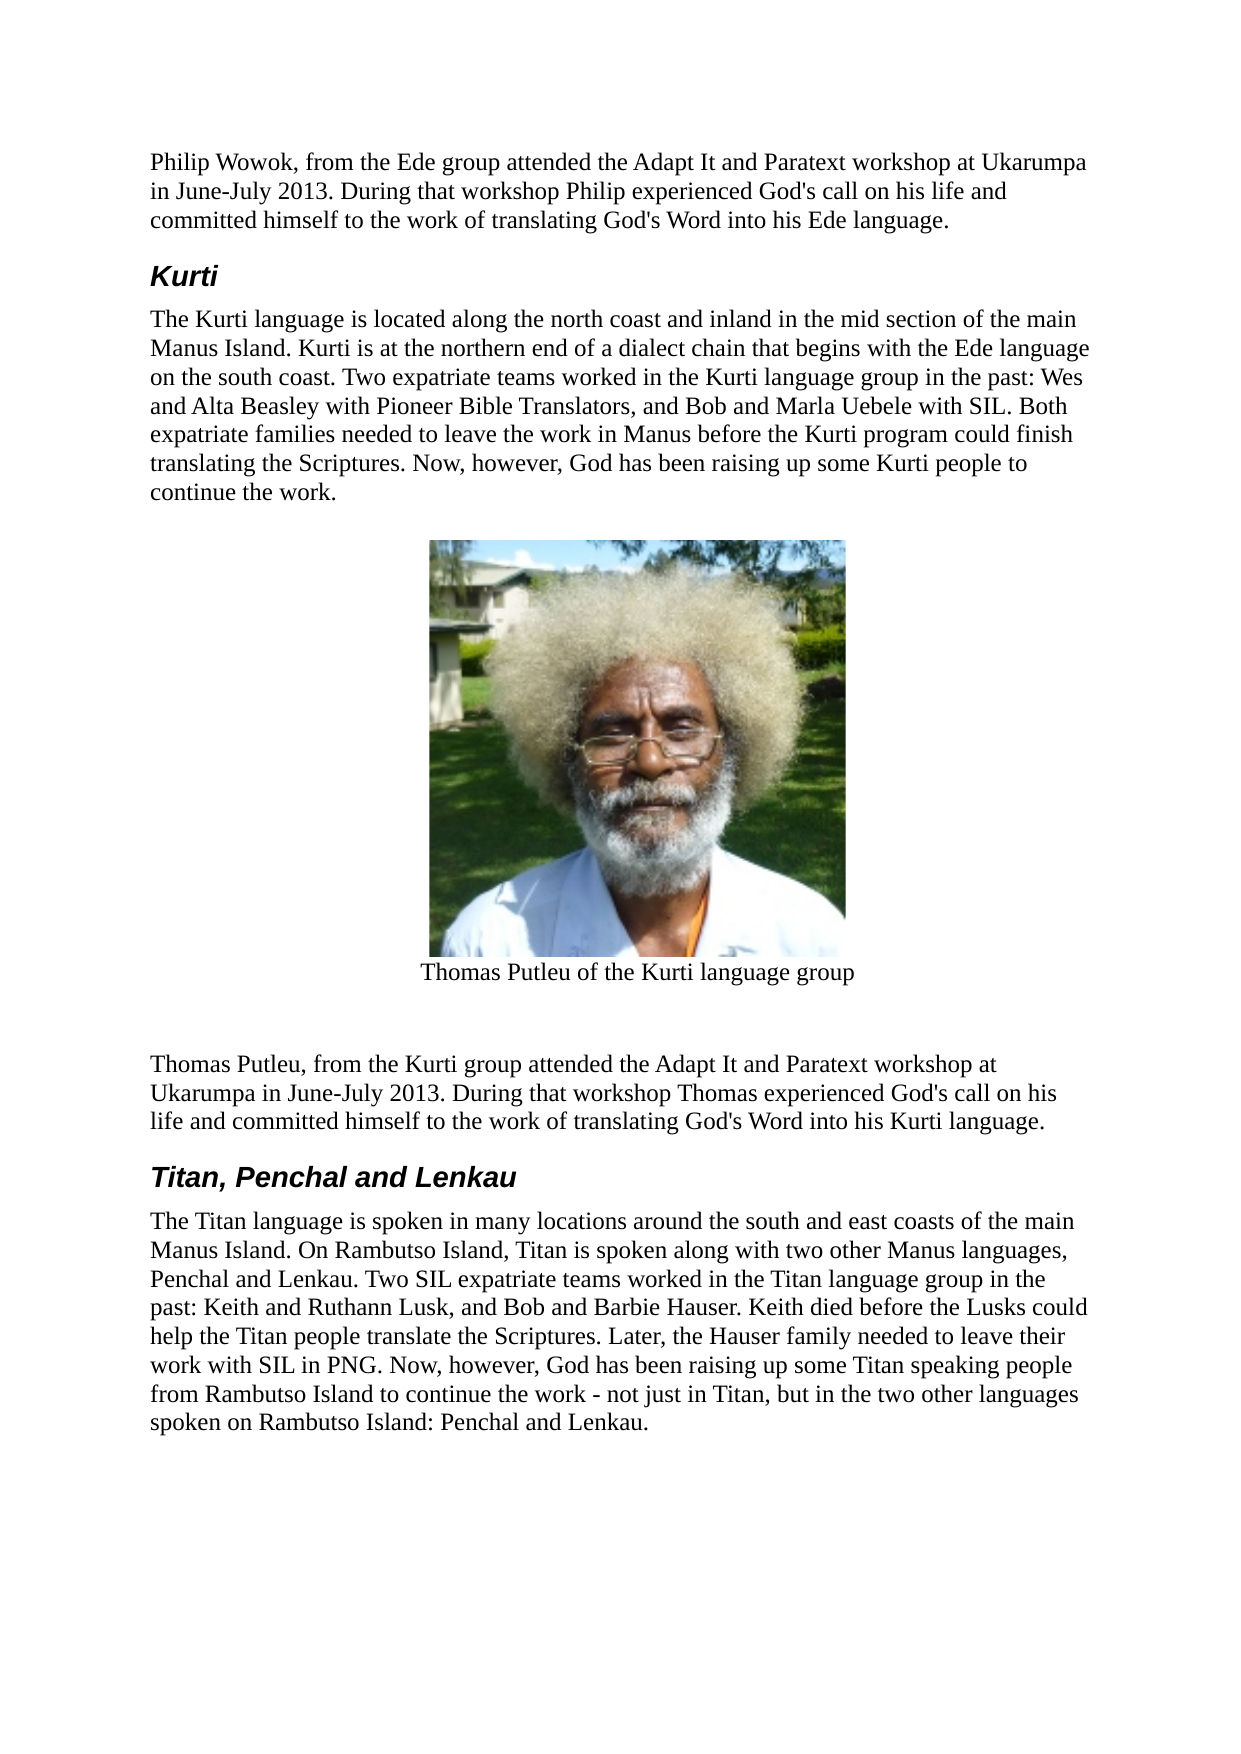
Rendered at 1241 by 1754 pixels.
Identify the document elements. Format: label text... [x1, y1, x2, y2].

table_header Thomas Putleu of the Kurti language group [150, 535, 1125, 991]
subtitle Titan, Penchal and Lenkau [150, 1160, 1090, 1194]
subtitle Kurti [150, 258, 1090, 292]
text Thomas Putleu, from the Kurti group attended the Adapt It and Paratext workshop at Ukarumpa in June-July 2013. During that workshop Thomas experienced God's call on his life and committed himself to the work of translating God's Word into his Kurti language. [150, 1049, 1090, 1135]
picture [429, 540, 846, 957]
text Philip Wowok, from the Ede group attended the Adapt It and Paratext workshop at Ukarumpa in June-July 2013. During that workshop Philip experienced God's call on his life and committed himself to the work of translating God's Word into his Ede language. [150, 147, 1090, 233]
text The Kurti language is located along the north coast and inland in the mid section of the main Manus Island. Kurti is at the northern end of a dialect chain that begins with the Ede language on the south coast. Two expatriate teams worked in the Kurti language group in the past: Wes and Alta Beasley with Pioneer Bible Translators, and Bob and Marla Uebele with SIL. Both expatriate families needed to leave the work in Manus before the Kurti program could finish translating the Scriptures. Now, however, God has been raising up some Kurti people to continue the work. [150, 304, 1090, 506]
text The Titan language is spoken in many locations around the south and east coasts of the main Manus Island. On Rambutso Island, Titan is spoken along with two other Manus languages, Penchal and Lenkau. Two SIL expatriate teams worked in the Titan language group in the past: Keith and Ruthann Lusk, and Bob and Barbie Hauser. Keith died before the Lusks could help the Titan people translate the Scriptures. Later, the Hauser family needed to leave their work with SIL in PNG. Now, however, God has been raising up some Titan speaking people from Rambutso Island to continue the work - not just in Titan, but in the two other languages spoken on Rambutso Island: Penchal and Lenkau. [150, 1206, 1090, 1436]
